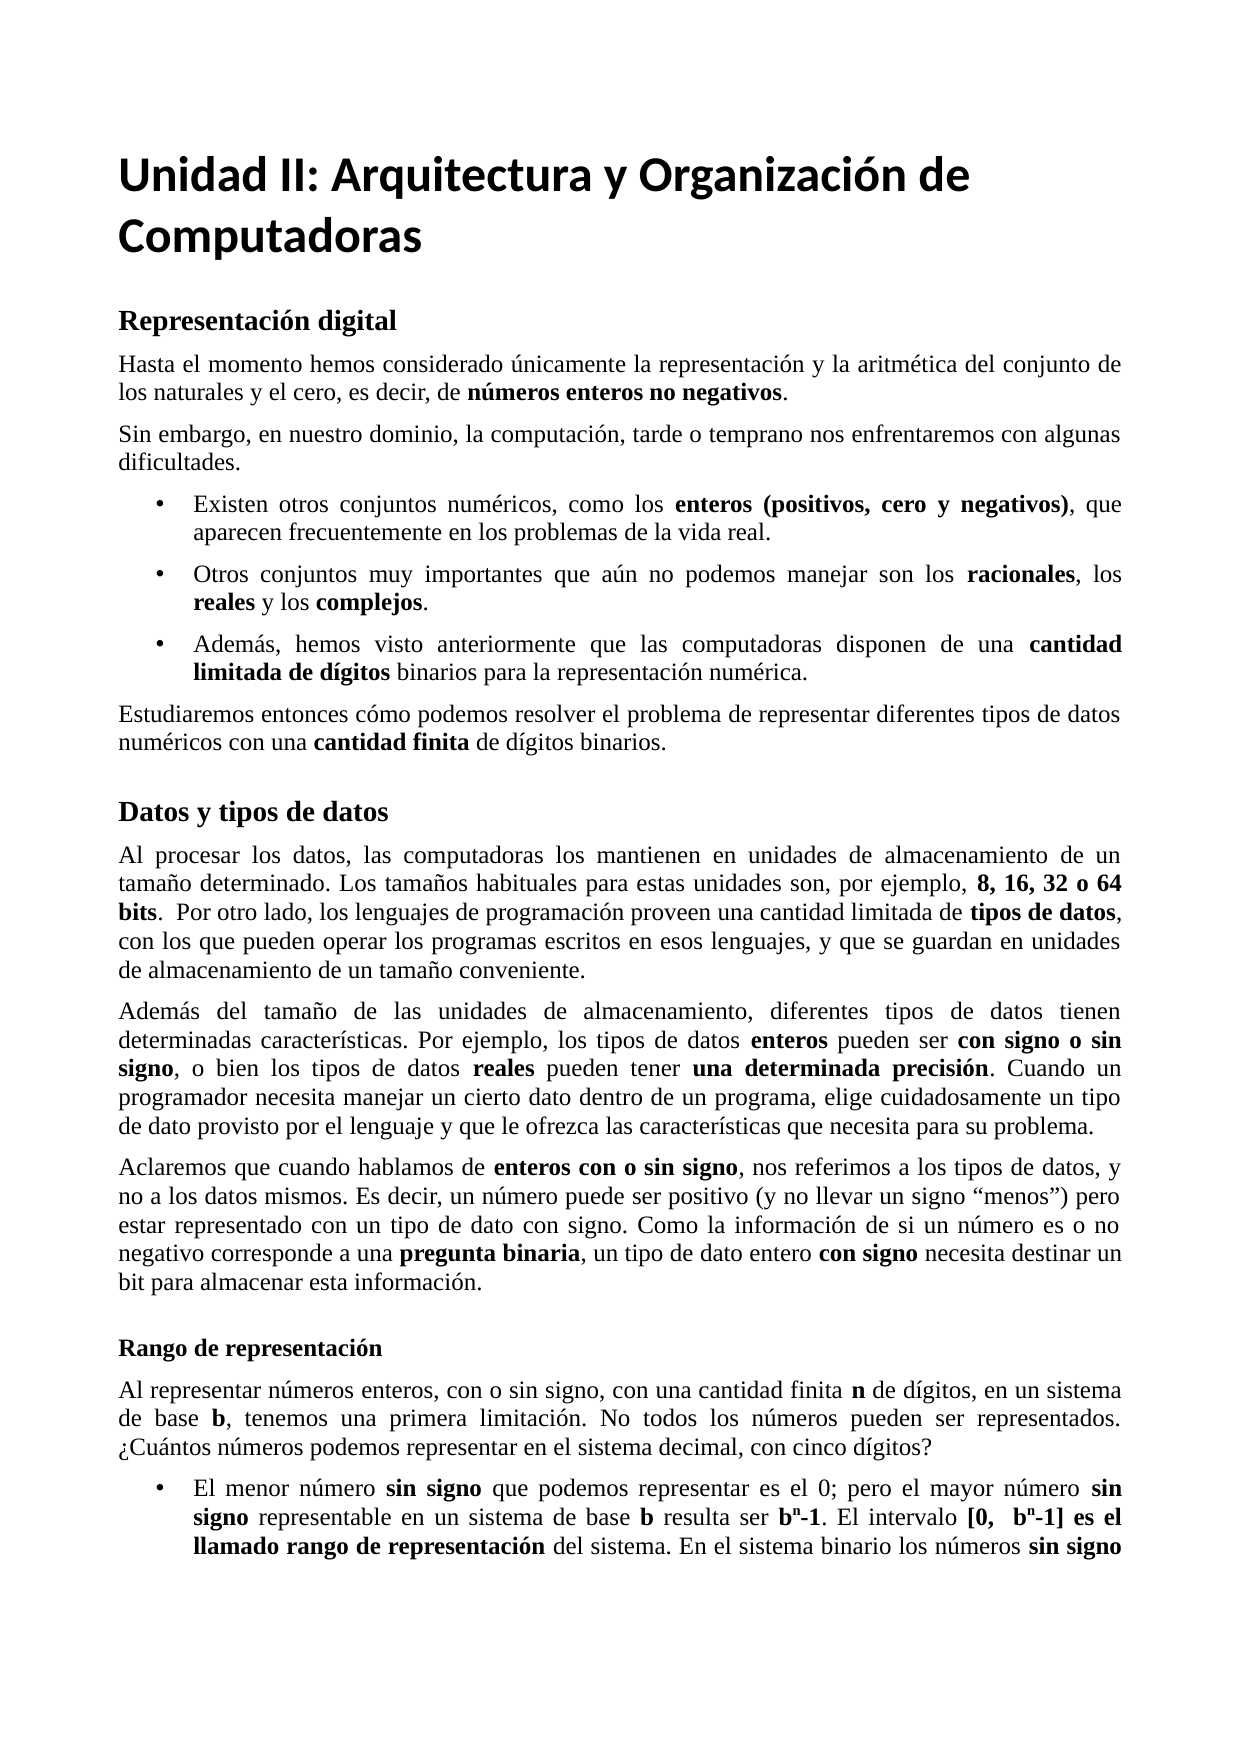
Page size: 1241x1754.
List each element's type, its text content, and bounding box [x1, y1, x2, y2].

subtitle Datos y tipos de datos [118, 794, 1122, 827]
text Aclaremos que cuando hablamos de enteros con o sin signo, nos referimos a los tipos de datos, y no a los datos mismos. Es decir, un número puede ser positivo (y no llevar un signo “menos”) pero estar representado con un tipo de dato con signo. Como la información de si un número es o no negativo corresponde a una pregunta binaria, un tipo de dato entero con signo necesita destinar un bit para almacenar esta información. [118, 1152, 1122, 1296]
subtitle Representación digital [118, 303, 1122, 336]
text Al representar números enteros, con o sin signo, con una cantidad finita n de dígitos, en un sistema de base b, tenemos una primera limitación. No todos los números pueden ser representados. ¿Cuántos números podemos representar en el sistema decimal, con cinco dígitos? [118, 1375, 1122, 1461]
list El menor número sin signo que podemos representar es el 0; pero el mayor número sin signo representable en un sistema de base b resulta ser bn-1. El intervalo [0, bn-1] es el llamado rango de representación del sistema. En el sistema binario los números sin signo [156, 1473, 1122, 1560]
list Otros conjuntos muy importantes que aún no podemos manejar son los racionales, los reales y los complejos. [156, 559, 1122, 616]
list Además, hemos visto anteriormente que las computadoras disponen de una cantidad limitada de dígitos binarios para la representación numérica. [156, 629, 1122, 686]
text Sin embargo, en nuestro dominio, la computación, tarde o temprano nos enfrentaremos con algunas dificultades. [118, 419, 1122, 476]
text Además del tamaño de las unidades de almacenamiento, diferentes tipos de datos tienen determinadas características. Por ejemplo, los tipos de datos enteros pueden ser con signo o sin signo, o bien los tipos de datos reales pueden tener una determinada precisión. Cuando un programador necesita manejar un cierto dato dentro de un programa, elige cuidadosamente un tipo de dato provisto por el lenguaje y que le ofrezca las características que necesita para su problema. [118, 996, 1122, 1140]
text Hasta el momento hemos considerado únicamente la representación y la aritmética del conjunto de los naturales y el cero, es decir, de números enteros no negativos. [118, 349, 1122, 406]
text Estudiaremos entonces cómo podemos resolver el problema de representar diferentes tipos de datos numéricos con una cantidad finita de dígitos binarios. [118, 699, 1122, 756]
subtitle Unidad II: Arquitectura y Organización de Computadoras [118, 143, 1122, 265]
text Al procesar los datos, las computadoras los mantienen en unidades de almacenamiento de un tamaño determinado. Los tamaños habituales para estas unidades son, por ejemplo, 8, 16, 32 o 64 bits. Por otro lado, los lenguajes de programación proveen una cantidad limitada de tipos de datos, con los que pueden operar los programas escritos en esos lenguajes, y que se guardan en unidades de almacenamiento de un tamaño conveniente. [118, 840, 1122, 983]
list Existen otros conjuntos numéricos, como los enteros (positivos, cero y negativos), que aparecen frecuentemente en los problemas de la vida real. [156, 489, 1122, 546]
subtitle Rango de representación [118, 1333, 1122, 1362]
